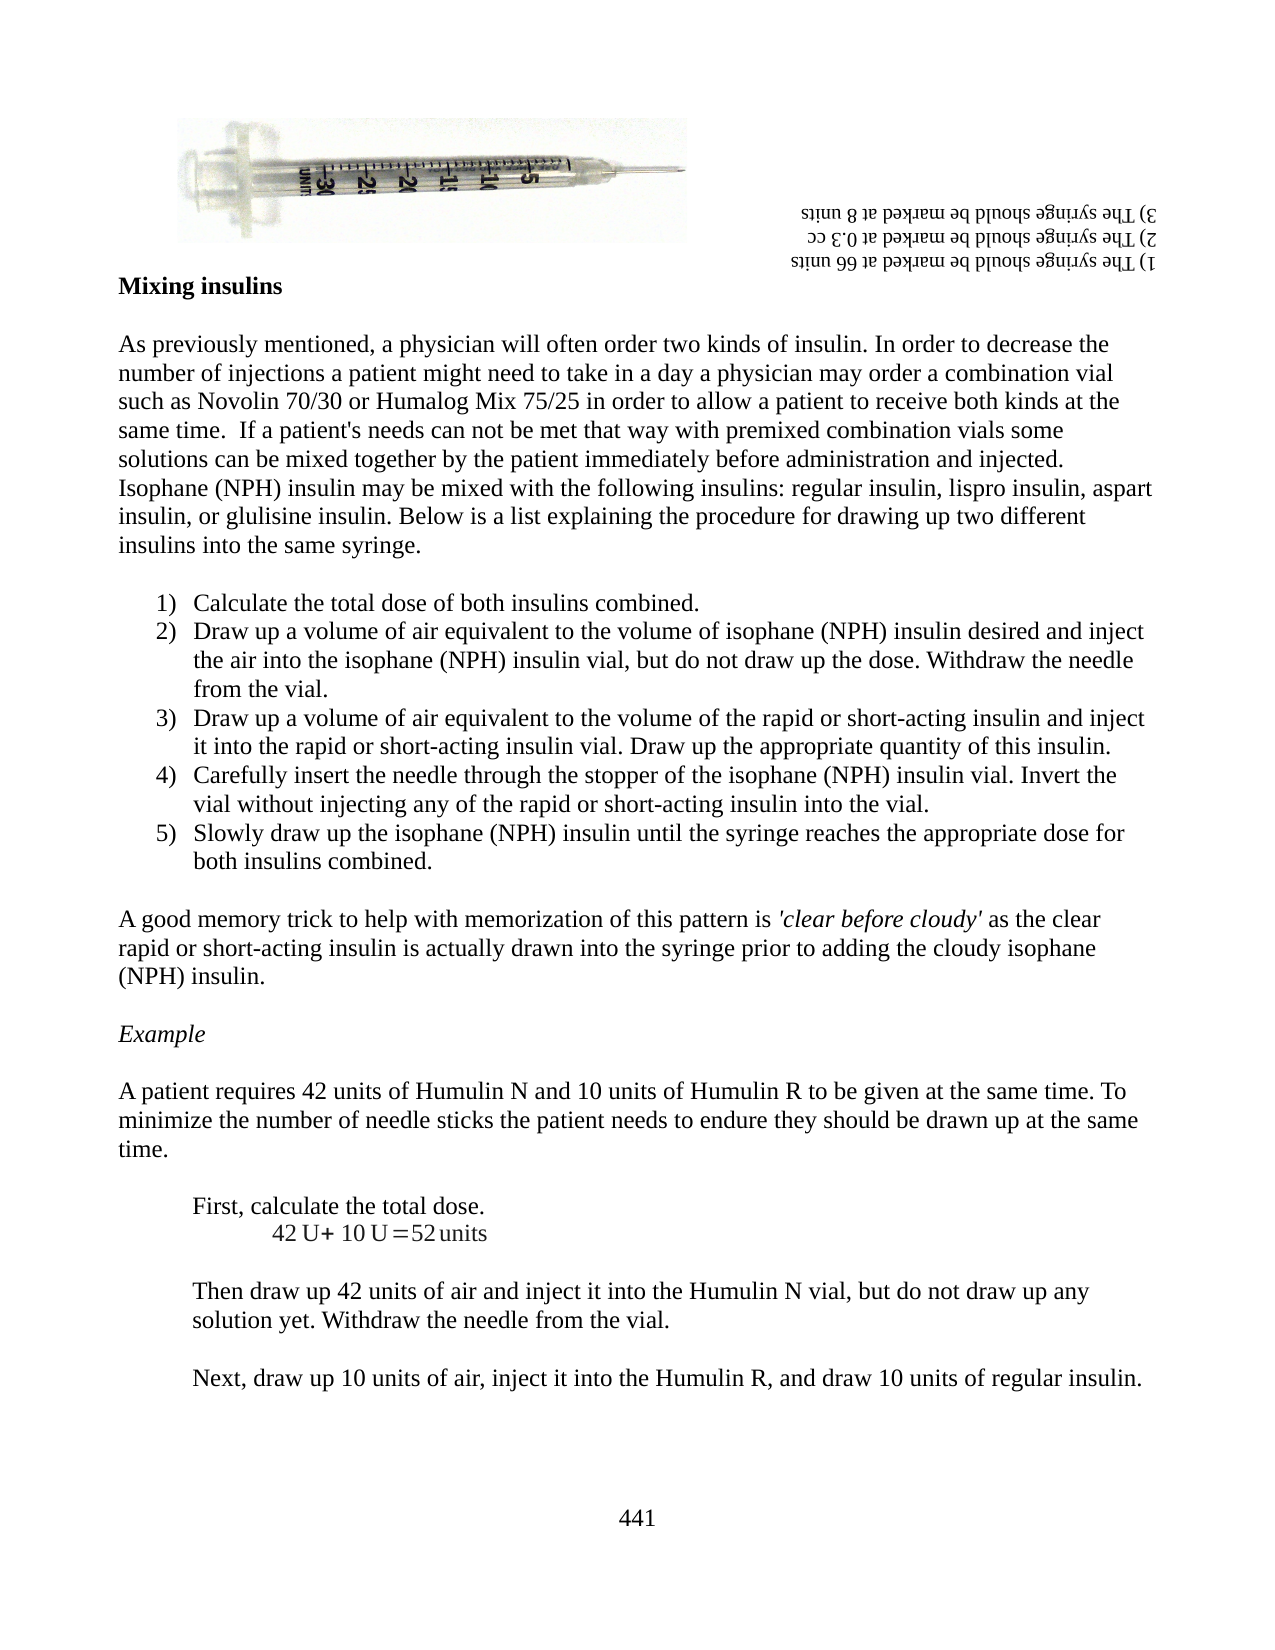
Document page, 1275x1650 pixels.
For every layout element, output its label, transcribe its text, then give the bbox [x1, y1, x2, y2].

list Draw up a volume of air equivalent to the volume of the rapid or short-acting insulin and inject it into the rapid or short-acting insulin vial. Draw up the appropriate quantity of this insulin. [156, 703, 1157, 760]
text A good memory trick to help with memorization of this pattern is 'clear before cloudy' as the clear rapid or short-acting insulin is actually drawn into the syringe prior to adding the cloudy isophane (NPH) insulin. [118, 904, 1157, 990]
picture [177, 118, 688, 243]
text First, calculate the total dose. [192, 1191, 1157, 1220]
text Then draw up 42 units of air and inject it into the Humulin N vial, but do not draw up any solution yet. Withdraw the needle from the vial. [192, 1276, 1157, 1334]
text Next, draw up 10 units of air, inject it into the Humulin R, and draw 10 units of regular insulin. [192, 1363, 1157, 1391]
list Carefully insert the needle through the stopper of the isophane (NPH) insulin vial. Invert the vial without injecting any of the rapid or short-acting insulin into the vial. [156, 760, 1157, 818]
text Mixing insulins [118, 271, 1157, 300]
list Calculate the total dose of both insulins combined. [156, 588, 1157, 616]
text Example [118, 1019, 1157, 1048]
list Slowly draw up the isophane (NPH) insulin until the syringe reaches the appropriate dose for both insulins combined. [156, 818, 1157, 875]
list Draw up a volume of air equivalent to the volume of isophane (NPH) insulin desired and inject the air into the isophane (NPH) insulin vial, but do not draw up the dose. Withdraw the needle from the vial. [156, 616, 1157, 703]
text A patient requires 42 units of Humulin N and 10 units of Humulin R to be given at the same time. To minimize the number of needle sticks the patient needs to endure they should be drawn up at the same time. [118, 1076, 1157, 1163]
text As previously mentioned, a physician will often order two kinds of insulin. In order to decrease the number of injections a patient might need to take in a day a physician may order a combination vial such as Novolin 70/30 or Humalog Mix 75/25 in order to allow a patient to receive both kinds at the same time. If a patient's needs can not be met that way with premixed combination vials some solutions can be mixed together by the patient immediately before administration and injected. Isophane (NPH) insulin may be mixed with the following insulins: regular insulin, lispro insulin, aspart insulin, or glulisine insulin. Below is a list explaining the procedure for drawing up two different insulins into the same syringe. [118, 329, 1157, 559]
